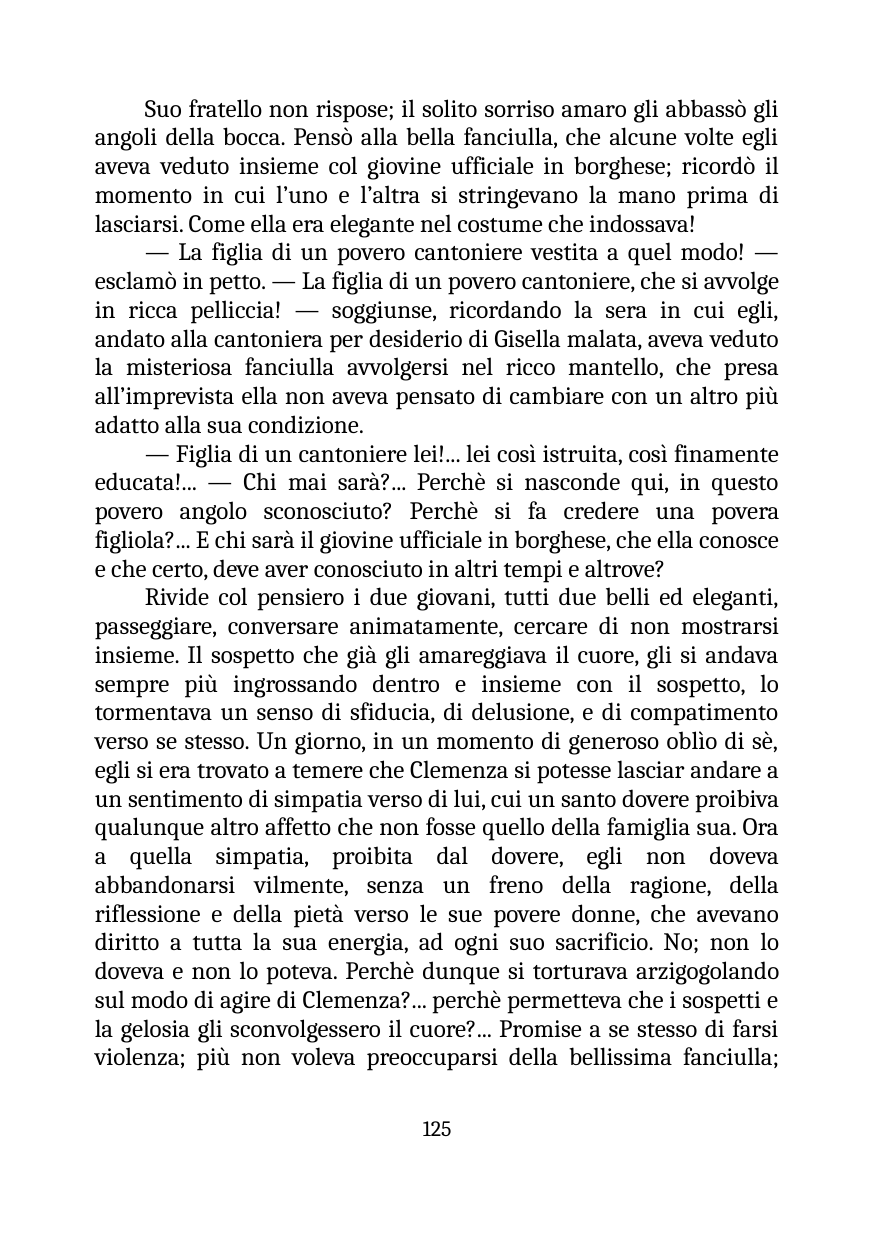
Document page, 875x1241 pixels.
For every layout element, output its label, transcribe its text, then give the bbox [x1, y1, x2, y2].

text Rivide col pensiero i due giovani, tutti due belli ed eleganti, passeggiare, conversare animatamente, cercare di non mostrarsi insieme. Il sospetto che già gli amareggiava il cuore, gli si andava sempre più ingrossando dentro e insieme con il sospetto, lo tormentava un senso di sfiducia, di delusione, e di compatimento verso se stesso. Un giorno, in un momento di generoso oblìo di sè, egli si era trovato a temere che Clemenza si potesse lasciar andare a un sentimento di simpatia verso di lui, cui un santo dovere proibiva qualunque altro affetto che non fosse quello della famiglia sua. Ora a quella simpatia, proibita dal dovere, egli non doveva abbandonarsi vilmente, senza un freno della ragione, della riflessione e della pietà verso le sue povere donne, che avevano diritto a tutta la sua energia, ad ogni suo sacrificio. No; non lo doveva e non lo poteva. Perchè dunque si torturava arzigogolando sul modo di agire di Clemenza?... perchè permetteva che i sospetti e la gelosia gli sconvolgessero il cuore?... Promise a se stesso di farsi violenza; più non voleva preoccuparsi della bellissima fanciulla; [94, 583, 779, 1072]
text Suo fratello non rispose; il solito sorriso amaro gli abbassò gli angoli della bocca. Pensò alla bella fanciulla, che alcune volte egli aveva veduto insieme col giovine ufficiale in borghese; ricordò il momento in cui l’uno e l’altra si stringevano la mano prima di lasciarsi. Come ella era elegante nel costume che indossava! [94, 94, 779, 238]
text — La figlia di un povero cantoniere vestita a quel modo! — esclamò in petto. — La figlia di un povero cantoniere, che si avvolge in ricca pelliccia! — soggiunse, ricordando la sera in cui egli, andato alla cantoniera per desiderio di Gisella malata, aveva veduto la misteriosa fanciulla avvolgersi nel ricco mantello, che presa all’imprevista ella non aveva pensato di cambiare con un altro più adatto alla sua condizione. [94, 238, 779, 439]
text — Figlia di un cantoniere lei!... lei così istruita, così finamente educata!... — Chi mai sarà?... Perchè si nasconde qui, in questo povero angolo sconosciuto? Perchè si fa credere una povera figliola?... E chi sarà il giovine ufficiale in borghese, che ella conosce e che certo, deve aver conosciuto in altri tempi e altrove? [94, 439, 779, 583]
